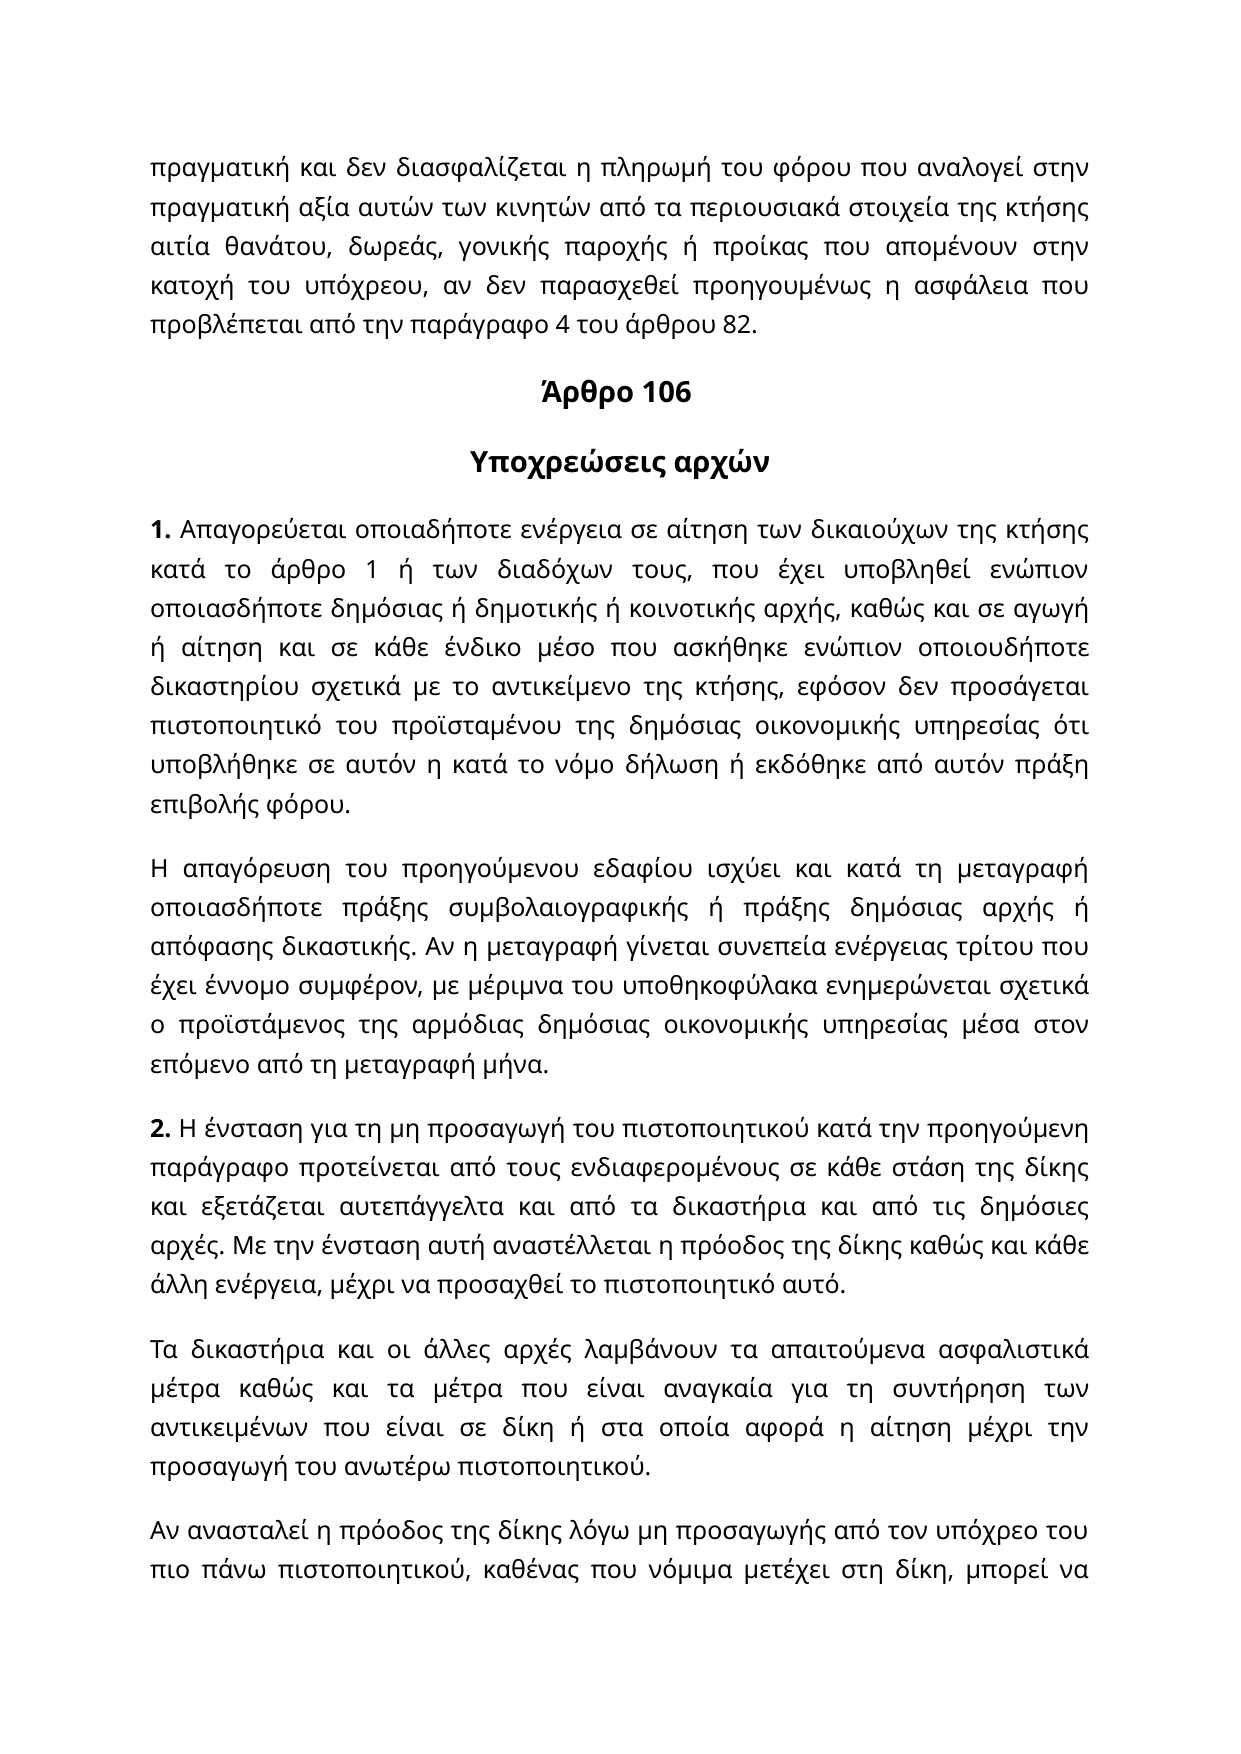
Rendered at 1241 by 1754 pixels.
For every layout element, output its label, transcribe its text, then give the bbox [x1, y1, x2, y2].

text Η απαγόρευση του προηγούμενου εδαφίου ισχύει και κατά τη μεταγραφή οποιασδήποτε πράξης συμβολαιογραφικής ή πράξης δημόσιας αρχής ή απόφασης δικαστικής. Αν η μεταγραφή γίνεται συνεπεία ενέργειας τρίτου που έχει έννομο συμφέρον, με μέριμνα του υποθηκοφύλακα ενημερώνεται σχετικά ο προϊστάμενος της αρμόδιας δημόσιας οικονομικής υπηρεσίας μέσα στον επόμενο από τη μεταγραφή μήνα. [150, 850, 1090, 1080]
text 1. Απαγορεύεται οποιαδήποτε ενέργεια σε αίτηση των δικαιούχων της κτήσης κατά το άρθρο 1 ή των διαδόχων τους, που έχει υποβληθεί ενώπιον οποιασδήποτε δημόσιας ή δημοτικής ή κοινοτικής αρχής, καθώς και σε αγωγή ή αίτηση και σε κάθε ένδικο μέσο που ασκήθηκε ενώπιον οποιουδήποτε δικαστηρίου σχετικά με το αντικείμενο της κτήσης, εφόσον δεν προσάγεται πιστοποιητικό του προϊσταμένου της δημόσιας οικονομικής υπηρεσίας ότι υποβλήθηκε σε αυτόν η κατά το νόμο δήλωση ή εκδόθηκε από αυτόν πράξη επιβολής φόρου. [150, 512, 1090, 820]
text 2. Η ένσταση για τη μη προσαγωγή του πιστοποιητικού κατά την προηγούμενη παράγραφο προτείνεται από τους ενδιαφερομένους σε κάθε στάση της δίκης και εξετάζεται αυτεπάγγελτα και από τα δικαστήρια και από τις δημόσιες αρχές. Με την ένσταση αυτή αναστέλλεται η πρόοδος της δίκης καθώς και κάθε άλλη ενέργεια, μέχρι να προσαχθεί το πιστοποιητικό αυτό. [150, 1110, 1090, 1301]
subtitle Υποχρεώσεις αρχών [150, 441, 1090, 481]
text πραγματική και δεν διασφαλίζεται η πληρωμή του φόρου που αναλογεί στην πραγματική αξία αυτών των κινητών από τα περιουσιακά στοιχεία της κτήσης αιτία θανάτου, δωρεάς, γονικής παροχής ή προίκας που απομένουν στην κατοχή του υπόχρεου, αν δεν παρασχεθεί προηγουμένως η ασφάλεια που προβλέπεται από την παράγραφο 4 του άρθρου 82. [150, 150, 1090, 341]
text Αν ανασταλεί η πρόοδος της δίκης λόγω μη προσαγωγής από τον υπόχρεο του πιο πάνω πιστοποιητικού, καθένας που νόμιμα μετέχει στη δίκη, μπορεί να [150, 1513, 1090, 1586]
subtitle Άρθρο 106 [150, 371, 1090, 411]
text Τα δικαστήρια και οι άλλες αρχές λαμβάνουν τα απαιτούμενα ασφαλιστικά μέτρα καθώς και τα μέτρα που είναι αναγκαία για τη συντήρηση των αντικειμένων που είναι σε δίκη ή στα οποία αφορά η αίτηση μέχρι την προσαγωγή του ανωτέρω πιστοποιητικού. [150, 1331, 1090, 1483]
